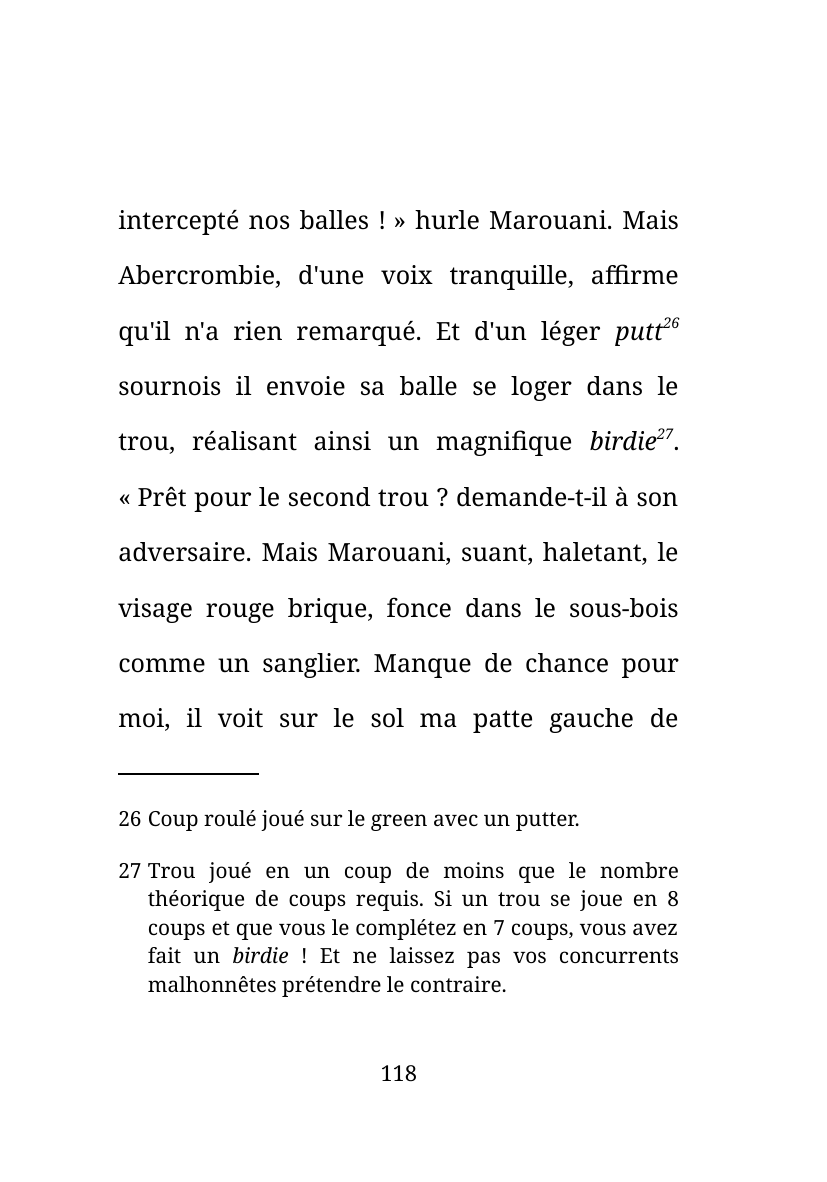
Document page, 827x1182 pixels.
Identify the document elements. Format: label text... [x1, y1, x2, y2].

text intercepté nos balles ! » hurle Marouani. Mais Abercrombie, d'une voix tranquille, affirme qu'il n'a rien remarqué. Et d'un léger putt sournois il envoie sa balle se loger dans le trou, réalisant ainsi un magnifique birdie. « Prêt pour le second trou ? demande-t-il à son adversaire. Mais Marouani, suant, haletant, le visage rouge brique, fonce dans le sous-bois comme un sanglier. Manque de chance pour moi, il voit sur le sol ma patte gauche de [118, 179, 679, 735]
text Trou joué en un coup de moins que le nombre théorique de coups requis. Si un trou se joue en 8 coups et que vous le complétez en 7 coups, vous avez fait un birdie ! Et ne laissez pas vos concurrents malhonnêtes prétendre le contraire. [118, 856, 679, 998]
text Coup roulé joué sur le green avec un putter. [118, 804, 679, 832]
